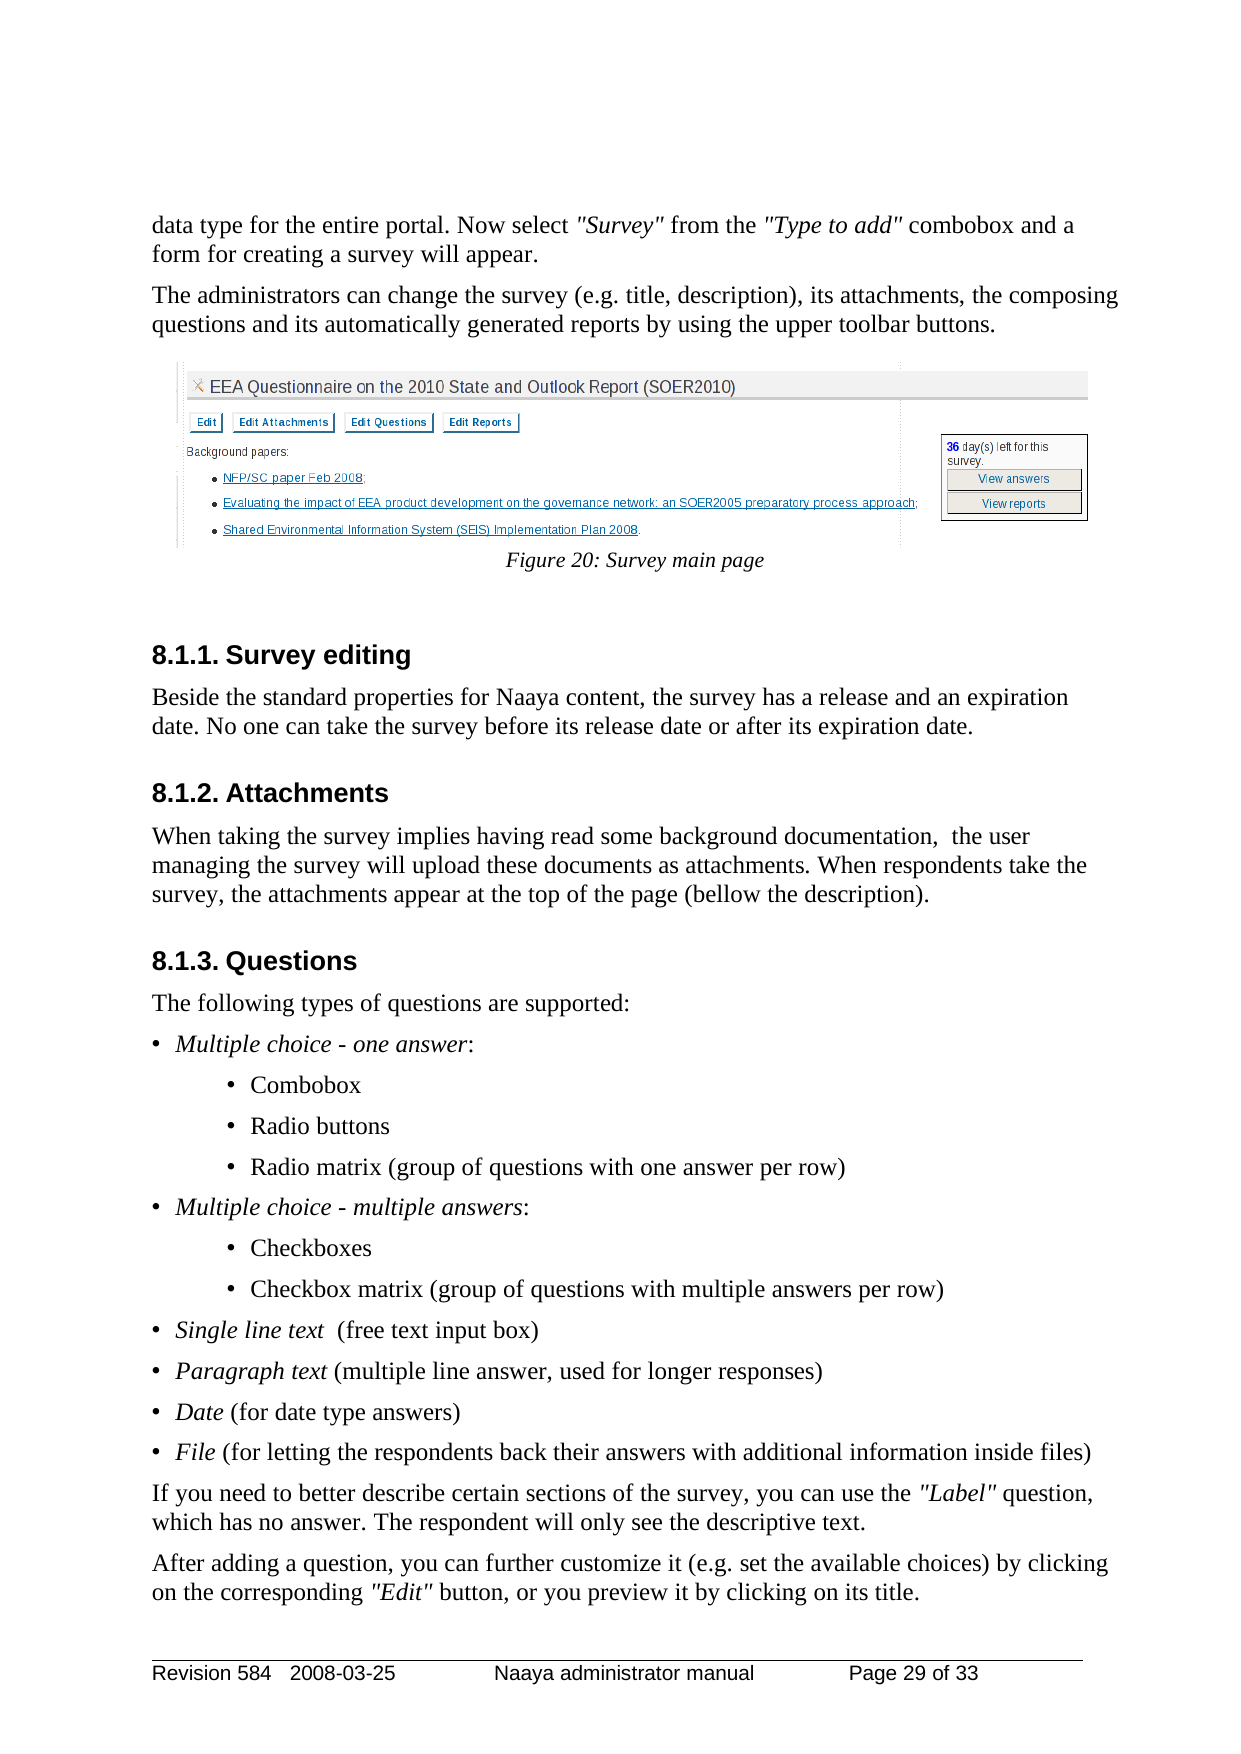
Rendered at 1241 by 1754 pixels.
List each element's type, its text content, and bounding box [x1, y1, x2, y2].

list Multiple choice - one answer: [152, 1029, 1120, 1058]
list Single line text (free text input box) [152, 1315, 1120, 1344]
list Radio buttons [227, 1111, 1120, 1139]
picture [176, 362, 1097, 548]
text The following types of questions are supported: [152, 988, 1120, 1017]
list Radio matrix (group of questions with one answer per row) [227, 1151, 1120, 1180]
subtitle Attachments [152, 777, 1120, 808]
list Paragraph text (multiple line answer, used for longer responses) [152, 1356, 1120, 1384]
list Date (for date type answers) [152, 1396, 1120, 1425]
text When taking the survey implies having read some background documentation, the user managing the survey will upload these documents as attachments. When respondents take the survey, the attachments appear at the top of the page (bellow the description). [152, 821, 1120, 908]
text If you need to better describe certain sections of the survey, you can use the "Label" question, which has no answer. The respondent will only see the descriptive text. [152, 1478, 1120, 1536]
text The administrators can change the survey (e.g. title, description), its attachments, the composing questions and its automatically generated reports by using the upper toolbar buttons. [152, 280, 1120, 338]
text Beside the standard properties for Naaya content, the survey has a release and an expiration date. No one can take the survey before its release date or after its expiration date. [152, 682, 1120, 740]
text data type for the entire portal. Now select "Survey" from the "Type to add" combobox and a form for creating a survey will appear. [152, 210, 1120, 268]
subtitle Questions [152, 944, 1120, 976]
text Figure 20: Survey main page [176, 548, 1096, 573]
list Checkbox matrix (group of questions with multiple answers per row) [227, 1274, 1120, 1303]
list Checkboxes [227, 1233, 1120, 1262]
list Combobox [227, 1070, 1120, 1099]
list File (for letting the respondents back their answers with additional information inside files) [152, 1437, 1120, 1466]
list Multiple choice - multiple answers: [152, 1192, 1120, 1221]
subtitle Survey editing [152, 638, 1120, 669]
text After adding a question, you can further customize it (e.g. set the available choices) by clicking on the corresponding "Edit" button, or you preview it by clicking on its title. [152, 1548, 1120, 1606]
